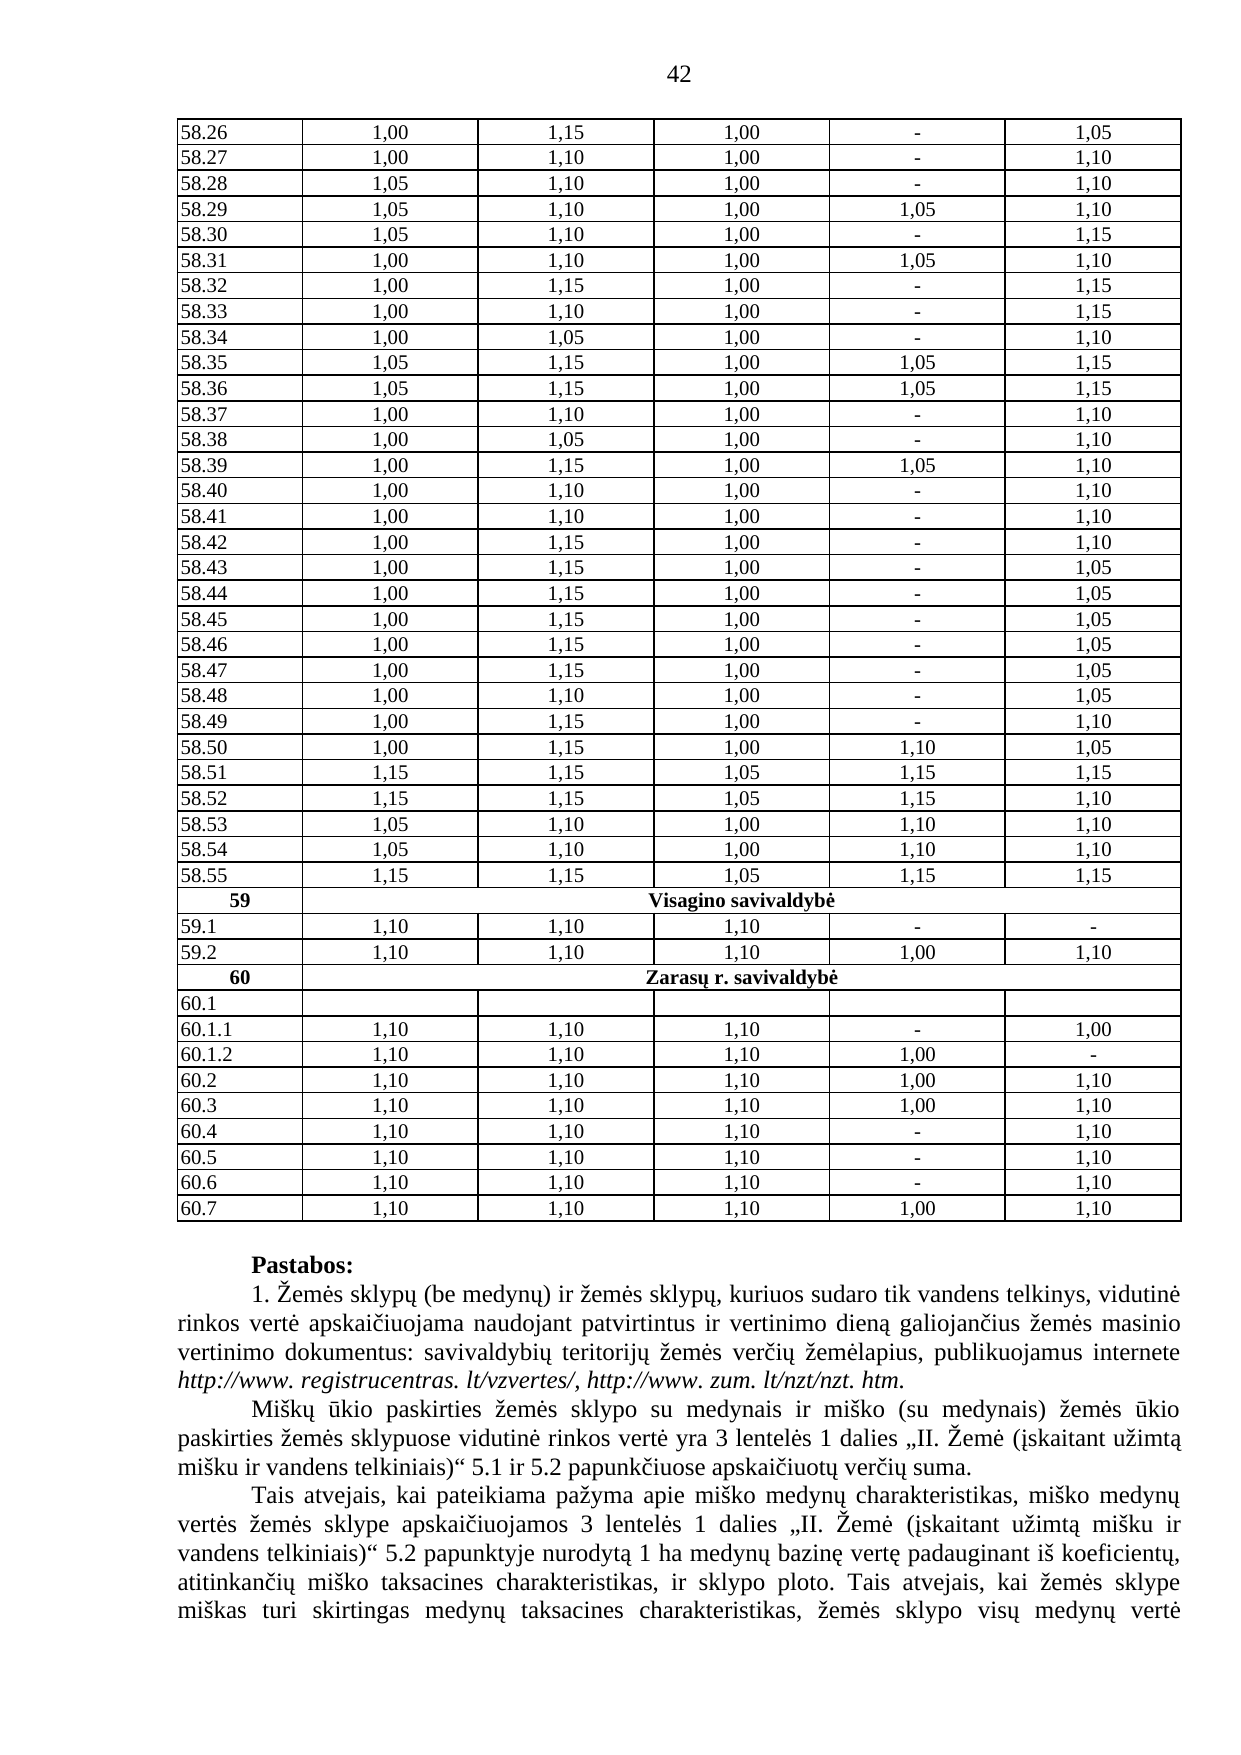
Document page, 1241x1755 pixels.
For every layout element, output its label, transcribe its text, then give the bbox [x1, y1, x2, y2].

table_cell 58.41 [178, 504, 302, 528]
table_cell 1,00 [303, 145, 477, 169]
table_cell - [830, 299, 1004, 323]
table_cell 1,00 [655, 171, 829, 195]
table_cell - [830, 478, 1004, 502]
table_cell 1,05 [1006, 555, 1180, 579]
table_cell - [830, 632, 1004, 656]
table_cell 1,10 [655, 1145, 829, 1169]
table_cell - [830, 1170, 1004, 1194]
table_cell 58.48 [178, 683, 302, 707]
table_cell 1,10 [1006, 837, 1180, 861]
table_cell - [830, 709, 1004, 733]
table_cell 1,10 [1006, 145, 1180, 169]
table_cell 1,10 [479, 837, 653, 861]
table_cell 58.27 [178, 145, 302, 169]
table_cell 1,15 [479, 376, 653, 400]
table_cell 60.5 [178, 1145, 302, 1169]
table_cell 1,00 [303, 530, 477, 554]
table_cell - [830, 427, 1004, 451]
table_cell - [830, 273, 1004, 297]
table_cell 1,05 [830, 350, 1004, 374]
table_cell 1,15 [479, 530, 653, 554]
table_cell 58.34 [178, 325, 302, 349]
table_cell 1,05 [830, 197, 1004, 221]
table_cell 1,10 [479, 171, 653, 195]
table_cell 1,10 [479, 1042, 653, 1066]
table_cell - [830, 530, 1004, 554]
table_cell Zarasų r. savivaldybė [303, 965, 1180, 989]
table_cell 1,05 [1006, 581, 1180, 605]
table_cell 58.49 [178, 709, 302, 733]
table_cell 1,00 [655, 299, 829, 323]
table_cell 1,10 [303, 914, 477, 938]
table_cell 1,15 [479, 350, 653, 374]
table_cell 1,10 [479, 145, 653, 169]
table_cell - [830, 1119, 1004, 1143]
table_cell 1,00 [303, 683, 477, 707]
table_cell 1,15 [479, 632, 653, 656]
table_cell 1,05 [303, 197, 477, 221]
table_cell 1,10 [303, 1068, 477, 1092]
table_cell 1,00 [303, 735, 477, 759]
table_cell 60 [178, 965, 302, 989]
table_cell 1,00 [655, 376, 829, 400]
table_cell 1,10 [1006, 171, 1180, 195]
table_cell 1,10 [655, 1068, 829, 1092]
table_cell 1,00 [303, 248, 477, 272]
table_cell 1,05 [1006, 658, 1180, 682]
table_cell - [830, 325, 1004, 349]
table_cell 1,00 [303, 427, 477, 451]
table_cell 1,00 [655, 683, 829, 707]
table_cell 58.31 [178, 248, 302, 272]
table_cell 1,00 [655, 145, 829, 169]
table_cell 58.47 [178, 658, 302, 682]
table_cell - [830, 222, 1004, 246]
table_cell 60.1 [178, 991, 302, 1015]
table_cell 1,00 [655, 632, 829, 656]
table_cell 60.2 [178, 1068, 302, 1092]
table_cell 1,00 [655, 453, 829, 477]
table_cell 58.32 [178, 273, 302, 297]
table_cell 58.45 [178, 607, 302, 631]
text Pastabos: [177, 1250, 1152, 1279]
table_cell 1,10 [1006, 812, 1180, 836]
table_cell 1,10 [479, 478, 653, 502]
table_cell 1,10 [655, 1093, 829, 1117]
table_cell 1,15 [303, 786, 477, 810]
table_cell 1,00 [655, 273, 829, 297]
table_cell 59.1 [178, 914, 302, 938]
table_cell 1,05 [479, 427, 653, 451]
table_cell 60.3 [178, 1093, 302, 1117]
table_cell 1,10 [1006, 325, 1180, 349]
table_cell 1,15 [479, 658, 653, 682]
table_cell 1,10 [1006, 453, 1180, 477]
table_cell 1,10 [303, 1042, 477, 1066]
table_cell 1,10 [655, 1042, 829, 1066]
table_cell 60.7 [178, 1196, 302, 1220]
table_cell 1,10 [479, 1119, 653, 1143]
table_cell 1,15 [1006, 222, 1180, 246]
table_cell 1,15 [479, 735, 653, 759]
table_cell - [830, 555, 1004, 579]
table_cell 1,00 [830, 1196, 1004, 1220]
table_cell - [830, 120, 1004, 144]
table_cell 1,10 [1006, 478, 1180, 502]
table_cell 1,15 [479, 760, 653, 784]
table_cell 1,10 [479, 402, 653, 426]
table_cell - [830, 683, 1004, 707]
table_cell 1,10 [303, 1119, 477, 1143]
table_cell 1,10 [303, 1093, 477, 1117]
table_cell 58.46 [178, 632, 302, 656]
table_cell 1,05 [1006, 632, 1180, 656]
table_cell 1,10 [1006, 402, 1180, 426]
table_cell 59.2 [178, 940, 302, 964]
table_cell 60.1.2 [178, 1042, 302, 1066]
table_cell 58.55 [178, 863, 302, 887]
table_cell 1,00 [303, 453, 477, 477]
table_cell 1,00 [303, 555, 477, 579]
table_cell 1,10 [1006, 786, 1180, 810]
table_cell 58.36 [178, 376, 302, 400]
table_cell - [830, 504, 1004, 528]
table_cell 1,10 [303, 1017, 477, 1041]
table_cell 1,05 [303, 350, 477, 374]
table_cell 1,00 [655, 530, 829, 554]
table_cell - [830, 1017, 1004, 1041]
table_cell - [830, 171, 1004, 195]
table_cell 1,10 [655, 940, 829, 964]
table_cell 1,10 [1006, 427, 1180, 451]
table_cell 1,00 [303, 478, 477, 502]
table_cell 1,00 [303, 632, 477, 656]
table_cell - [1006, 914, 1180, 938]
table_cell 1,10 [1006, 1145, 1180, 1169]
text Tais atvejais, kai pateikiama pažyma apie miško medynų charakteristikas, miško medynų vertės žemės sklype apskaičiuojamos 3 lentelės 1 dalies „II. Žemė (įskaitant užimtą mišku ir vandens telkiniais)“ 5.2 papunktyje nurodytą 1 ha medynų bazinę vertę padauginant iš koeficientų, atitinkančių miško taksacines charakteristikas, ir sklypo ploto. Tais atvejais, kai žemės sklype miškas turi skirtingas medynų taksacines charakteristikas, žemės sklypo visų medynų vertė [177, 1480, 1181, 1624]
table_cell - [830, 607, 1004, 631]
table_cell 1,00 [655, 658, 829, 682]
table_cell 1,10 [479, 1145, 653, 1169]
table_cell 1,00 [655, 325, 829, 349]
table_cell 1,15 [1006, 760, 1180, 784]
table_cell Visagino savivaldybė [303, 888, 1180, 912]
table_cell 58.50 [178, 735, 302, 759]
table_cell [1006, 991, 1180, 1015]
table_cell 1,10 [655, 1017, 829, 1041]
table_cell 1,05 [655, 786, 829, 810]
table_cell 1,15 [479, 607, 653, 631]
table_cell 1,00 [303, 658, 477, 682]
table_cell 1,05 [303, 837, 477, 861]
table_cell 1,10 [1006, 504, 1180, 528]
table_cell 1,10 [830, 735, 1004, 759]
table_cell 1,00 [655, 427, 829, 451]
table_cell 1,10 [1006, 1119, 1180, 1143]
table_cell 1,00 [655, 478, 829, 502]
table_cell 1,05 [1006, 683, 1180, 707]
table_cell 1,00 [303, 325, 477, 349]
table_cell 1,10 [479, 299, 653, 323]
table_cell 1,05 [303, 222, 477, 246]
table_cell 1,10 [1006, 940, 1180, 964]
table_cell 1,05 [830, 248, 1004, 272]
table_cell 1,10 [479, 812, 653, 836]
table_cell 1,15 [830, 760, 1004, 784]
table_cell 1,10 [830, 837, 1004, 861]
table_cell 1,00 [303, 273, 477, 297]
table_cell 1,10 [479, 1170, 653, 1194]
table_cell 1,15 [479, 863, 653, 887]
table_cell - [830, 581, 1004, 605]
table_cell 1,05 [1006, 735, 1180, 759]
table_cell 58.53 [178, 812, 302, 836]
table_cell - [830, 145, 1004, 169]
table_cell 58.54 [178, 837, 302, 861]
table_cell 58.52 [178, 786, 302, 810]
table_cell 58.51 [178, 760, 302, 784]
table_cell 1,15 [479, 273, 653, 297]
table_cell 59 [178, 888, 302, 912]
text 1. Žemės sklypų (be medynų) ir žemės sklypų, kuriuos sudaro tik vandens telkinys, vidutinė rinkos vertė apskaičiuojama naudojant patvirtintus ir vertinimo dieną galiojančius žemės masinio vertinimo dokumentus: savivaldybių teritorijų žemės verčių žemėlapius, publikuojamus internete http://www. registrucentras. lt/vzvertes/, http://www. zum. lt/nzt/nzt. htm. [177, 1279, 1181, 1394]
table_cell 1,15 [1006, 376, 1180, 400]
table_cell 1,10 [303, 1196, 477, 1220]
table_cell 1,10 [479, 683, 653, 707]
table_cell 1,10 [479, 914, 653, 938]
table_cell 1,00 [655, 709, 829, 733]
table_cell 60.6 [178, 1170, 302, 1194]
table_cell - [830, 914, 1004, 938]
table_cell 1,15 [479, 786, 653, 810]
table_cell 1,00 [303, 709, 477, 733]
table_cell 1,00 [1006, 1017, 1180, 1041]
table_cell 1,05 [303, 171, 477, 195]
table_cell 1,00 [655, 120, 829, 144]
table_cell 1,15 [830, 863, 1004, 887]
table_cell 1,15 [479, 555, 653, 579]
table_cell 1,05 [303, 376, 477, 400]
table_cell 58.33 [178, 299, 302, 323]
table_cell - [830, 658, 1004, 682]
table_cell 58.44 [178, 581, 302, 605]
table_cell 60.1.1 [178, 1017, 302, 1041]
table_cell 1,15 [303, 760, 477, 784]
table_cell 1,15 [479, 120, 653, 144]
table_cell 1,00 [303, 299, 477, 323]
table_cell 1,10 [479, 504, 653, 528]
table_cell [303, 991, 477, 1015]
table_cell [830, 991, 1004, 1015]
table_cell 1,00 [655, 350, 829, 374]
table_cell 1,05 [655, 863, 829, 887]
text Miškų ūkio paskirties žemės sklypo su medynais ir miško (su medynais) žemės ūkio paskirties žemės sklypuose vidutinė rinkos vertė yra 3 lentelės 1 dalies „II. Žemė (įskaitant užimtą mišku ir vandens telkiniais)“ 5.1 ir 5.2 papunkčiuose apskaičiuotų verčių suma. [177, 1394, 1181, 1480]
table_cell 58.26 [178, 120, 302, 144]
table_cell 1,10 [830, 812, 1004, 836]
table_cell [479, 991, 653, 1015]
table_cell 1,00 [655, 248, 829, 272]
table_cell 1,00 [655, 504, 829, 528]
table_cell 1,05 [1006, 120, 1180, 144]
table_cell 1,10 [655, 1196, 829, 1220]
table_cell 1,00 [830, 1068, 1004, 1092]
table_cell [655, 991, 829, 1015]
table_cell 60.4 [178, 1119, 302, 1143]
table_cell 1,15 [1006, 350, 1180, 374]
table_cell 1,00 [655, 607, 829, 631]
table_cell 1,10 [1006, 1170, 1180, 1194]
table_cell 1,00 [655, 222, 829, 246]
table_cell 1,10 [303, 1170, 477, 1194]
table_cell 58.29 [178, 197, 302, 221]
table_cell 1,00 [303, 581, 477, 605]
table_cell 1,10 [655, 914, 829, 938]
table_cell 1,05 [303, 812, 477, 836]
table_cell 1,00 [830, 1042, 1004, 1066]
table_cell 1,15 [1006, 863, 1180, 887]
table_cell 58.40 [178, 478, 302, 502]
table_cell 1,10 [303, 1145, 477, 1169]
table_cell 1,00 [655, 581, 829, 605]
table_cell 1,05 [830, 453, 1004, 477]
table_cell 1,15 [1006, 299, 1180, 323]
table_cell 1,10 [1006, 709, 1180, 733]
table_cell 1,00 [303, 120, 477, 144]
table_cell 58.42 [178, 530, 302, 554]
table_cell 1,15 [1006, 273, 1180, 297]
table_cell 1,10 [479, 1068, 653, 1092]
table_cell - [830, 1145, 1004, 1169]
table_cell 1,10 [655, 1119, 829, 1143]
table_cell 58.43 [178, 555, 302, 579]
table_cell 1,10 [479, 1196, 653, 1220]
table_cell 1,15 [830, 786, 1004, 810]
table_cell 1,10 [303, 940, 477, 964]
table_cell 1,00 [830, 940, 1004, 964]
table_cell 58.37 [178, 402, 302, 426]
table_cell 58.38 [178, 427, 302, 451]
table_cell 1,00 [655, 555, 829, 579]
table_cell 1,10 [479, 248, 653, 272]
table_cell - [1006, 1042, 1180, 1066]
table_cell - [830, 402, 1004, 426]
table_cell 1,10 [479, 940, 653, 964]
table_cell 58.30 [178, 222, 302, 246]
table_cell 1,10 [1006, 1196, 1180, 1220]
table_cell 1,10 [479, 222, 653, 246]
table_cell 1,05 [830, 376, 1004, 400]
table_cell 1,00 [303, 504, 477, 528]
table_cell 1,15 [479, 709, 653, 733]
table_cell 1,10 [1006, 530, 1180, 554]
table_cell 1,10 [479, 1093, 653, 1117]
table_cell 1,15 [479, 581, 653, 605]
table_cell 1,00 [655, 402, 829, 426]
table_cell 1,15 [303, 863, 477, 887]
table_cell 58.39 [178, 453, 302, 477]
table_cell 1,10 [479, 197, 653, 221]
table_cell 1,00 [655, 735, 829, 759]
table_cell 1,10 [655, 1170, 829, 1194]
table_cell 1,10 [479, 1017, 653, 1041]
table_cell 1,00 [655, 837, 829, 861]
table_cell 1,15 [479, 453, 653, 477]
table_cell 1,00 [830, 1093, 1004, 1117]
table_cell 1,00 [655, 197, 829, 221]
table_cell 1,05 [1006, 607, 1180, 631]
table_cell 58.35 [178, 350, 302, 374]
table_cell 1,10 [1006, 248, 1180, 272]
table_cell 1,10 [1006, 1093, 1180, 1117]
table_cell 1,05 [479, 325, 653, 349]
table_cell 1,00 [655, 812, 829, 836]
table_cell 58.28 [178, 171, 302, 195]
table_cell 1,05 [655, 760, 829, 784]
table_cell 1,10 [1006, 1068, 1180, 1092]
table_cell 1,00 [303, 607, 477, 631]
table_cell 1,00 [303, 402, 477, 426]
table_cell 1,10 [1006, 197, 1180, 221]
